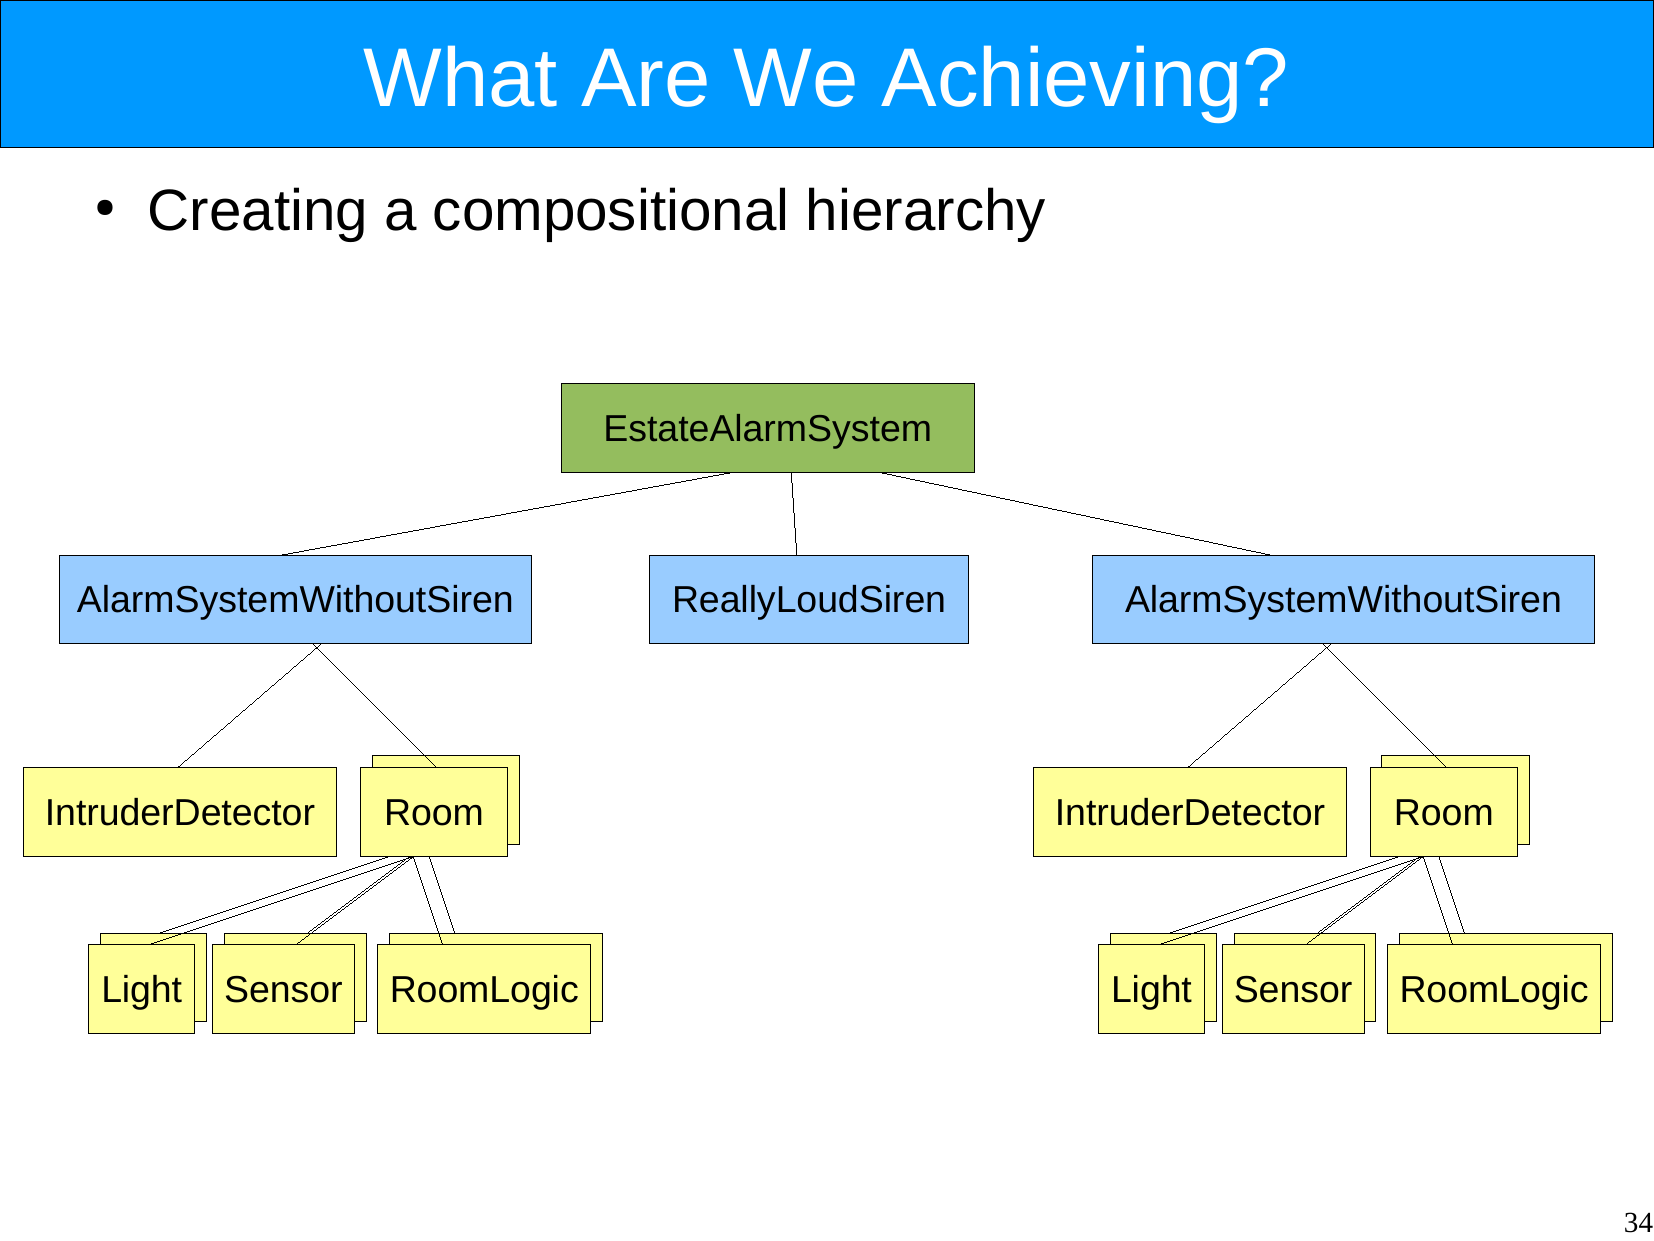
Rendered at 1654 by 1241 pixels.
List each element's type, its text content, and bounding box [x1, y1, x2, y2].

list Creating a compositional hierarchy [76, 177, 1565, 1211]
title What Are We Achieving? [82, 13, 1571, 142]
text_box RoomLogic [377, 944, 591, 1034]
text_box ReallyLoudSiren [649, 555, 969, 644]
text_box Room [360, 767, 508, 857]
text_box AlarmSystemWithoutSiren [1092, 555, 1595, 644]
text_box AlarmSystemWithoutSiren [59, 555, 532, 644]
text_box Sensor [1222, 944, 1365, 1034]
text_box RoomLogic [1565, 933, 1613, 1022]
text_box Light [88, 944, 195, 1034]
text_box EstateAlarmSystem [561, 383, 975, 473]
text_box Sensor [212, 944, 355, 1034]
text_box IntruderDetector [23, 767, 337, 857]
text_box Room [1370, 767, 1518, 857]
text_box Light [1098, 944, 1205, 1034]
text_box RoomLogic [1387, 944, 1601, 1034]
text_box IntruderDetector [1033, 767, 1347, 857]
